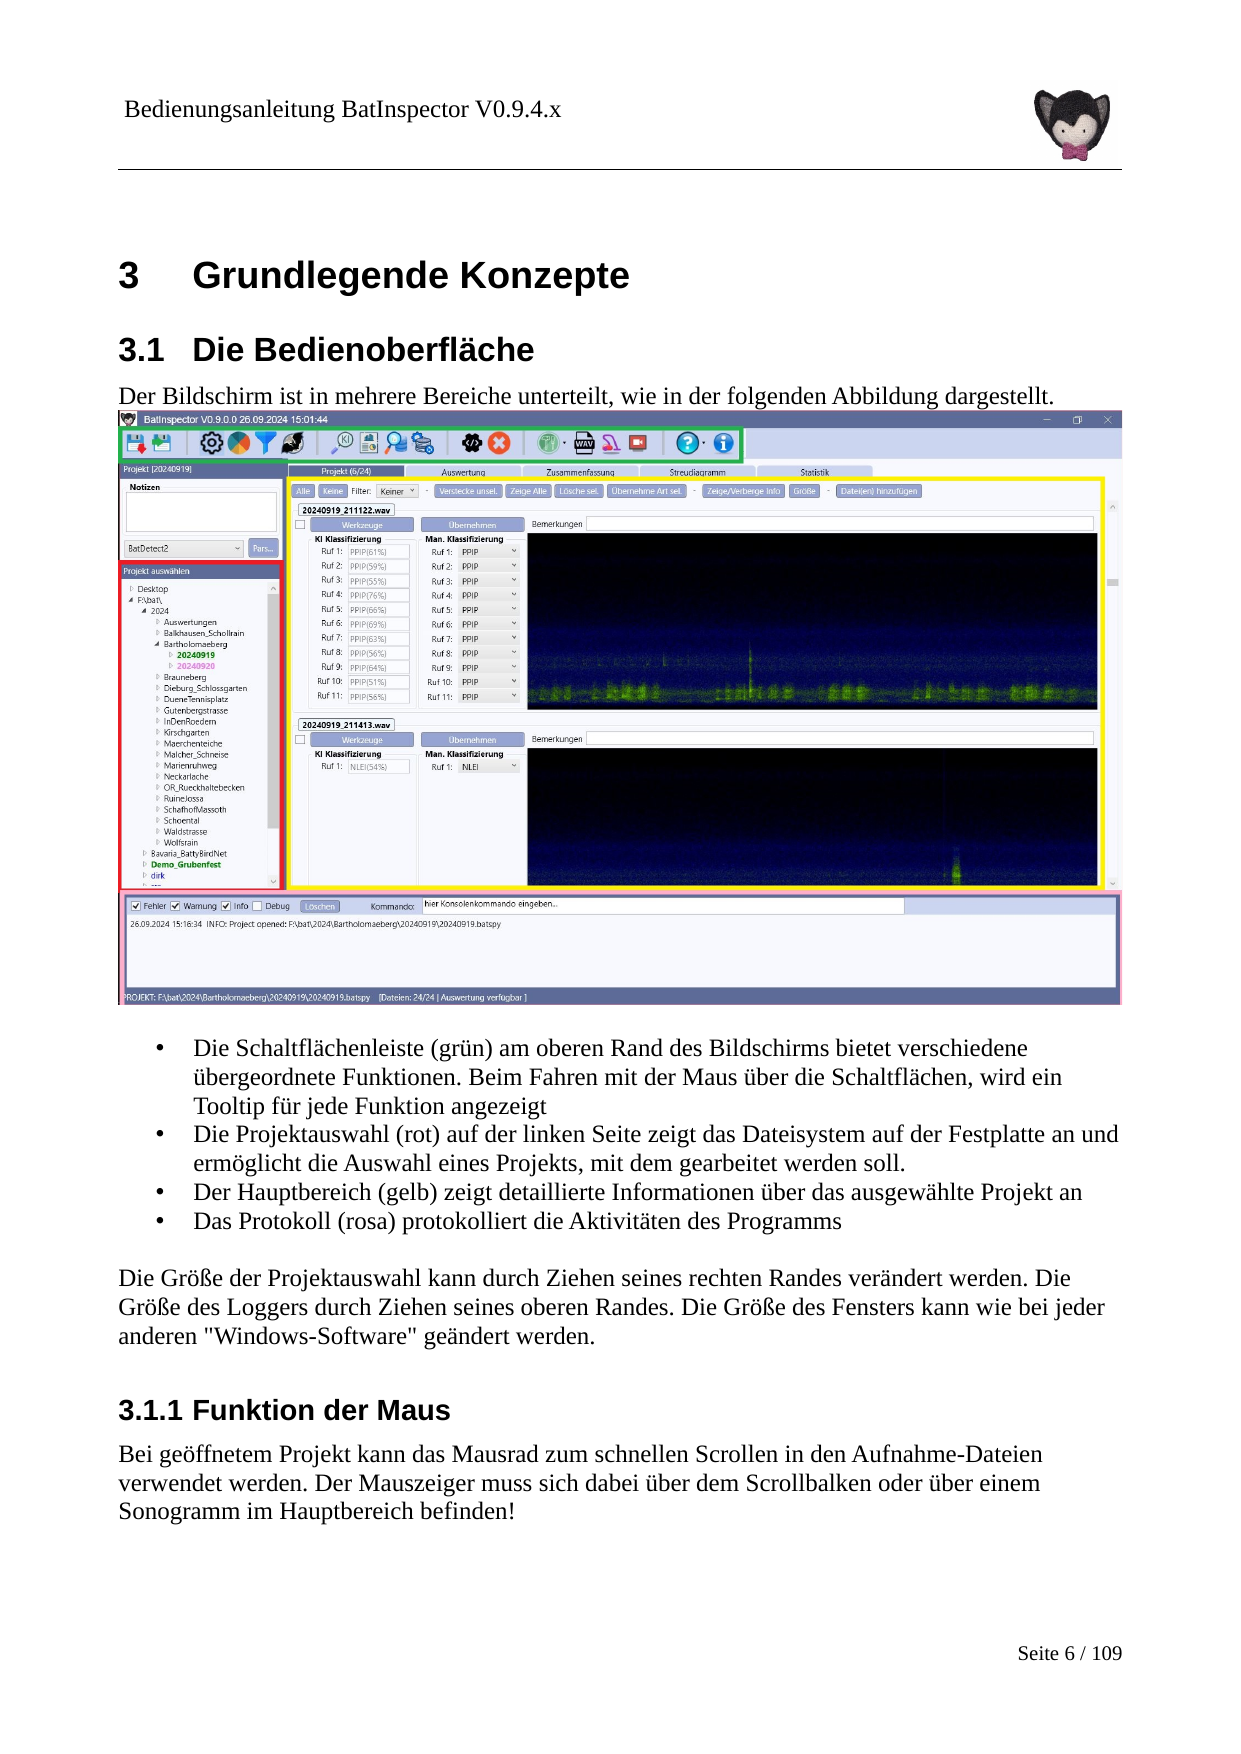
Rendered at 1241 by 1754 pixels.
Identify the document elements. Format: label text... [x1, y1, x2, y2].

list Das Protokoll (rosa) protokolliert die Aktivitäten des Programms [156, 1206, 1122, 1234]
subtitle Grundlegende Konzepte [118, 253, 1122, 297]
text Die Größe der Projektauswahl kann durch Ziehen seines rechten Randes verändert werden. Die Größe des Loggers durch Ziehen seines oberen Randes. Die Größe des Fensters kann wie bei jeder anderen "Windows-Software" geändert werden. [118, 1263, 1122, 1349]
list Die Schaltflächenleiste (grün) am oberen Rand des Bildschirms bietet verschiedene übergeordnete Funktionen. Beim Fahren mit der Maus über die Schaltflächen, wird ein Tooltip für jede Funktion angezeigt [156, 1033, 1122, 1119]
picture [1030, 80, 1119, 169]
text Der Bildschirm ist in mehrere Bereiche unterteilt, wie in der folgenden Abbildung dargestellt. [118, 381, 1122, 410]
text Bei geöffnetem Projekt kann das Mausrad zum schnellen Scrollen in den Aufnahme-Dateien verwendet werden. Der Mauszeiger muss sich dabei über dem Scrollbalken oder über einem Sonogramm im Hauptbereich befinden! [118, 1439, 1122, 1525]
subtitle Die Bedienoberfläche [118, 330, 1122, 369]
picture [118, 410, 1123, 1005]
list Die Projektauswahl (rot) auf der linken Seite zeigt das Dateisystem auf der Festplatte an und ermöglicht die Auswahl eines Projekts, mit dem gearbeitet werden soll. [156, 1119, 1122, 1177]
list Der Hauptbereich (gelb) zeigt detaillierte Informationen über das ausgewählte Projekt an [156, 1177, 1122, 1206]
subtitle Funktion der Maus [118, 1393, 1122, 1426]
